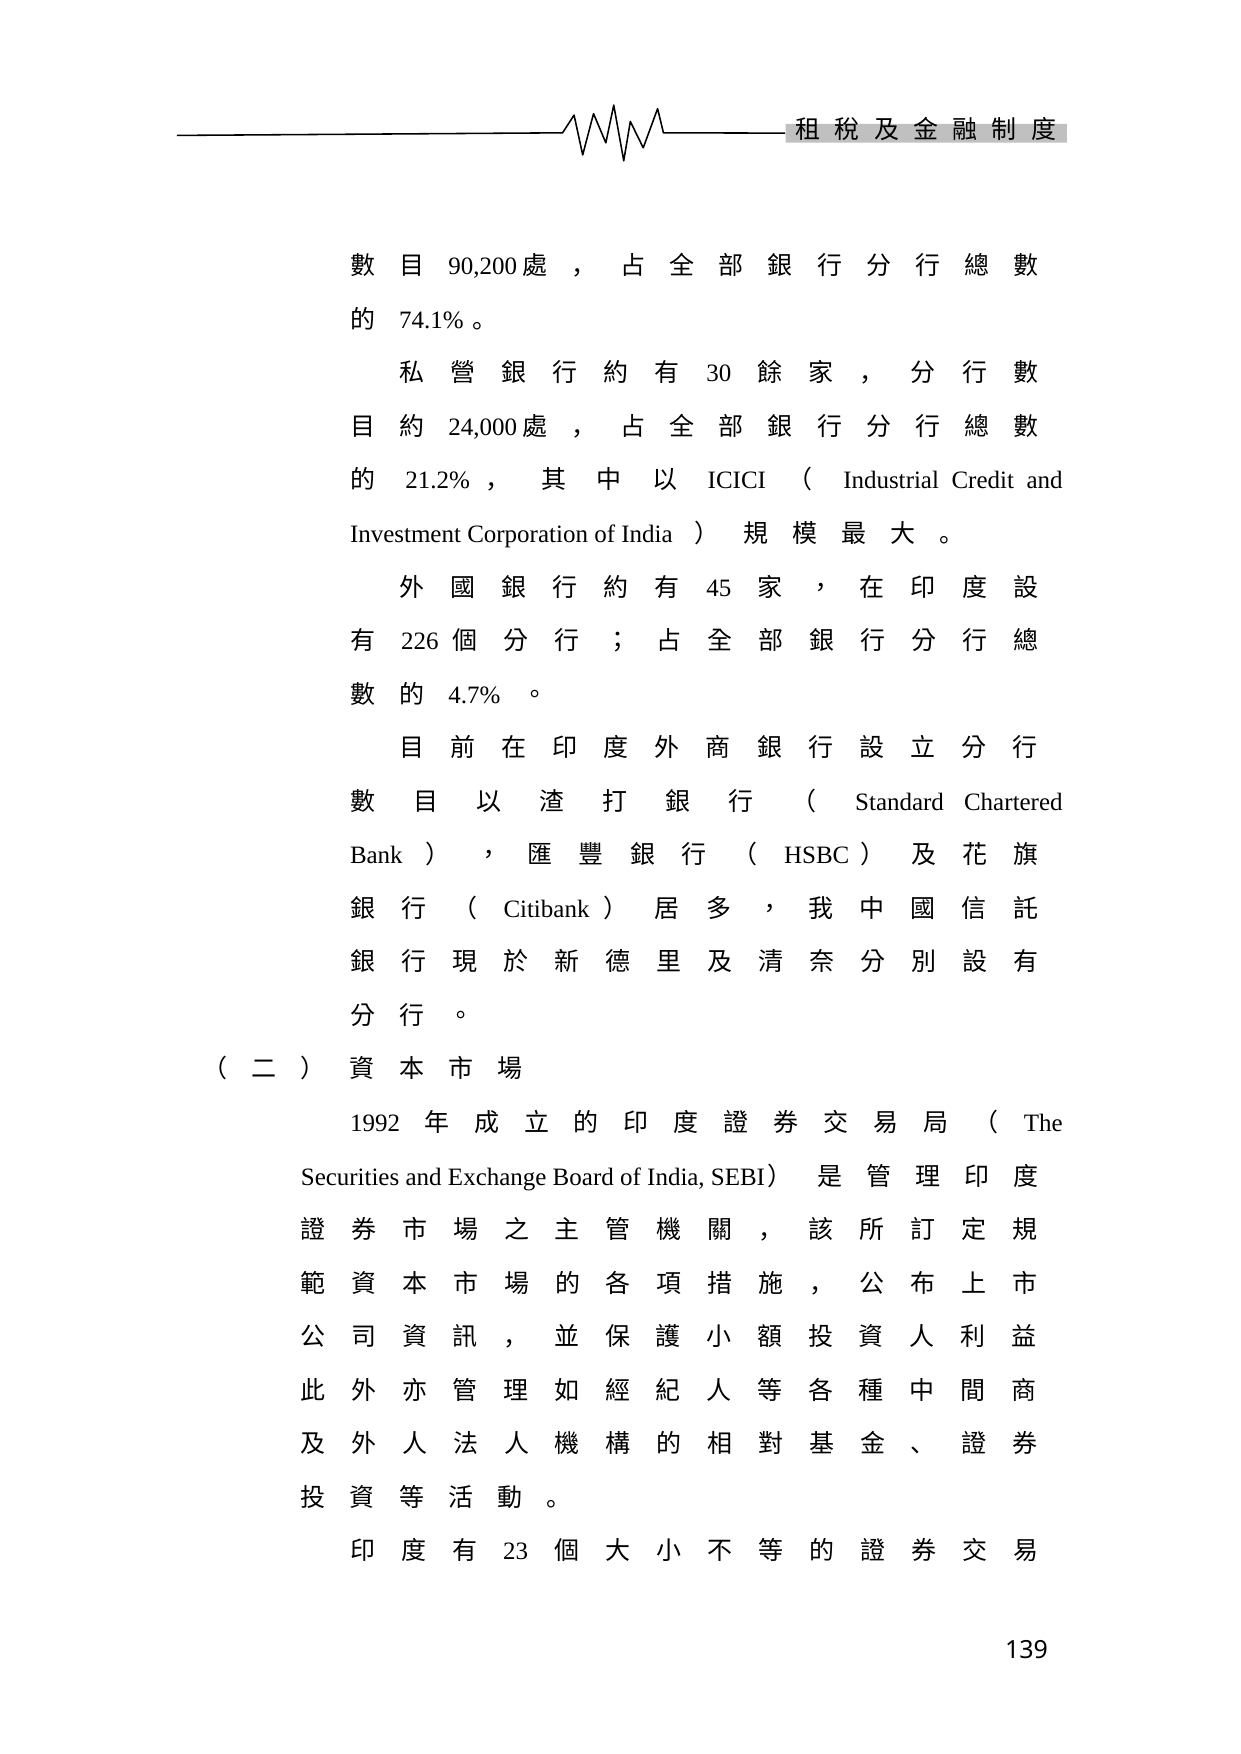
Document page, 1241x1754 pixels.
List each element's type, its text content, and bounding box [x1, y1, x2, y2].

text 外國銀行約有45家，在印度設有226個分行；占全部銀行分行總數的4.7%。 [325, 558, 1063, 719]
text 數目90,200處，占全部銀行分行總數的74.1%。 [325, 237, 1063, 344]
text 印度有23個大小不等的證券交易 [276, 1522, 1063, 1576]
text 私營銀行約有30餘家，分行數目約24,000處，占全部銀行分行總數的21.2%，其中以ICICI（Industrial Credit and Investment Corporation of India）規模最大。 [325, 344, 1063, 558]
text （二）資本市場 [202, 1040, 1063, 1094]
text 1992年成立的印度證券交易局（The Securities and Exchange Board of India, SEBI）是管理印度證券市場之主管機關，該所訂定規範資本市場的各項措施，公布上市公司資訊，並保護小額投資人利益，此外亦管理如經紀人等各種中間商，及外人法人機構的相對基金、證券投資等活動。 [276, 1094, 1063, 1522]
text 目前在印度外商銀行設立分行數目以渣打銀行（Standard Chartered Bank），匯豐銀行（HSBC）及花旗銀行（Citibank）居多，我中國信託銀行現於新德里及清奈分別設有分行。 [325, 719, 1063, 1040]
